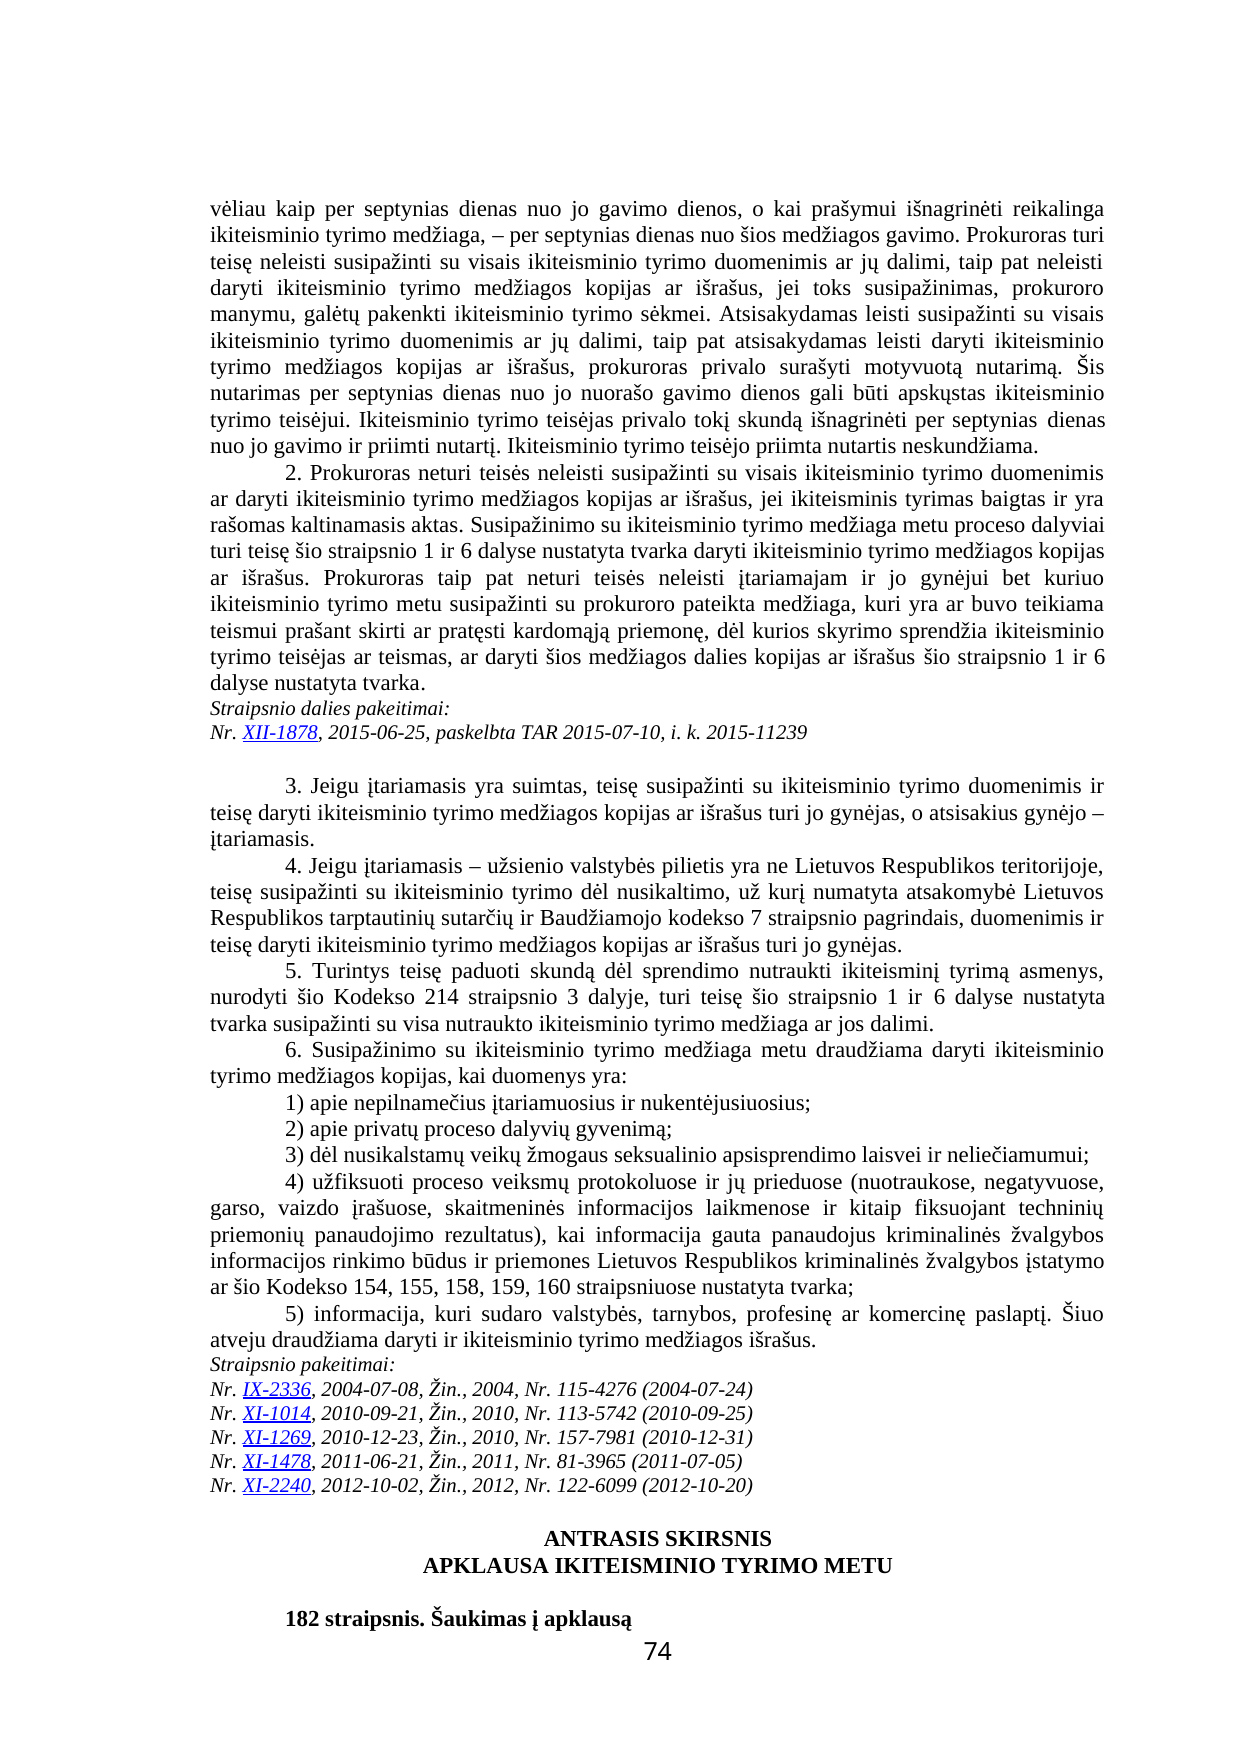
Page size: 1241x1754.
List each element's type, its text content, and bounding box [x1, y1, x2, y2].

text vėliau kaip per septynias dienas nuo jo gavimo dienos, o kai prašymui išnagrinėti reikalinga ikiteisminio tyrimo medžiaga, – per septynias dienas nuo šios medžiagos gavimo. Prokuroras turi teisę neleisti susipažinti su visais ikiteisminio tyrimo duomenimis ar jų dalimi, taip pat neleisti daryti ikiteisminio tyrimo medžiagos kopijas ar išrašus, jei toks susipažinimas, prokuroro manymu, galėtų pakenkti ikiteisminio tyrimo sėkmei. Atsisakydamas leisti susipažinti su visais ikiteisminio tyrimo duomenimis ar jų dalimi, taip pat atsisakydamas leisti daryti ikiteisminio tyrimo medžiagos kopijas ar išrašus, prokuroras privalo surašyti motyvuotą nutarimą. Šis nutarimas per septynias dienas nuo jo nuorašo gavimo dienos gali būti apskųstas ikiteisminio tyrimo teisėjui. Ikiteisminio tyrimo teisėjas privalo tokį skundą išnagrinėti per septynias dienas nuo jo gavimo ir priimti nutartį. Ikiteisminio tyrimo teisėjo priimta nutartis neskundžiama. [210, 195, 1106, 458]
text 4. Jeigu įtariamasis – užsienio valstybės pilietis yra ne Lietuvos Respublikos teritorijoje, teisę susipažinti su ikiteisminio tyrimo dėl nusikaltimo, už kurį numatyta atsakomybė Lietuvos Respublikos tarptautinių sutarčių ir Baudžiamojo kodekso 7 straipsnio pagrindais, duomenimis ir teisę daryti ikiteisminio tyrimo medžiagos kopijas ar išrašus turi jo gynėjas. [210, 852, 1106, 957]
text 1) apie nepilnamečius įtariamuosius ir nukentėjusiuosius; [210, 1089, 1106, 1115]
text 3. Jeigu įtariamasis yra suimtas, teisę susipažinti su ikiteisminio tyrimo duomenimis ir teisę daryti ikiteisminio tyrimo medžiagos kopijas ar išrašus turi jo gynėjas, o atsisakius gynėjo – įtariamasis. [210, 773, 1106, 852]
text Straipsnio pakeitimai: [210, 1352, 1106, 1376]
text Nr. XII-1878, 2015-06-25, paskelbta TAR 2015-07-10, i. k. 2015-11239 [210, 720, 1106, 744]
text Straipsnio dalies pakeitimai: [210, 696, 1106, 720]
text 5. Turintys teisę paduoti skundą dėl sprendimo nutraukti ikiteisminį tyrimą asmenys, nurodyti šio Kodekso 214 straipsnio 3 dalyje, turi teisę šio straipsnio 1 ir 6 dalyse nustatyta tvarka susipažinti su visa nutraukto ikiteisminio tyrimo medžiaga ar jos dalimi. [210, 957, 1106, 1036]
text Apklausa ikiteisminio tyrimo metu [210, 1552, 1106, 1578]
text 3) dėl nusikalstamų veikų žmogaus seksualinio apsisprendimo laisvei ir neliečiamumui; [210, 1142, 1106, 1168]
text Nr. XI-1269, 2010-12-23, Žin., 2010, Nr. 157-7981 (2010-12-31) [210, 1424, 1106, 1449]
text Nr. XI-1014, 2010-09-21, Žin., 2010, Nr. 113-5742 (2010-09-25) [210, 1401, 1106, 1424]
text 6. Susipažinimo su ikiteisminio tyrimo medžiaga metu draudžiama daryti ikiteisminio tyrimo medžiagos kopijas, kai duomenys yra: [210, 1036, 1106, 1089]
text Nr. XI-1478, 2011-06-21, Žin., 2011, Nr. 81-3965 (2011-07-05) [210, 1449, 1106, 1473]
text 182 straipsnis. Šaukimas į apklausą [210, 1604, 1106, 1631]
text 5) informacija, kuri sudaro valstybės, tarnybos, profesinę ar komercinę paslaptį. Šiuo atveju draudžiama daryti ir ikiteisminio tyrimo medžiagos išrašus. [210, 1300, 1106, 1352]
text 4) užfiksuoti proceso veiksmų protokoluose ir jų prieduose (nuotraukose, negatyvuose, garso, vaizdo įrašuose, skaitmeninės informacijos laikmenose ir kitaip fiksuojant techninių priemonių panaudojimo rezultatus), kai informacija gauta panaudojus kriminalinės žvalgybos informacijos rinkimo būdus ir priemones Lietuvos Respublikos kriminalinės žvalgybos įstatymo ar šio Kodekso 154, 155, 158, 159, 160 straipsniuose nustatyta tvarka; [210, 1168, 1106, 1300]
text ANTRASIS SKIRSNIS [210, 1526, 1106, 1552]
text Nr. XI-2240, 2012-10-02, Žin., 2012, Nr. 122-6099 (2012-10-20) [210, 1473, 1106, 1497]
text Nr. IX-2336, 2004-07-08, Žin., 2004, Nr. 115-4276 (2004-07-24) [210, 1376, 1106, 1401]
text 2) apie privatų proceso dalyvių gyvenimą; [210, 1115, 1106, 1142]
text 2. Prokuroras neturi teisės neleisti susipažinti su visais ikiteisminio tyrimo duomenimis ar daryti ikiteisminio tyrimo medžiagos kopijas ar išrašus, jei ikiteisminis tyrimas baigtas ir yra rašomas kaltinamasis aktas. Susipažinimo su ikiteisminio tyrimo medžiaga metu proceso dalyviai turi teisę šio straipsnio 1 ir 6 dalyse nustatyta tvarka daryti ikiteisminio tyrimo medžiagos kopijas ar išrašus. Prokuroras taip pat neturi teisės neleisti įtariamajam ir jo gynėjui bet kuriuo ikiteisminio tyrimo metu susipažinti su prokuroro pateikta medžiaga, kuri yra ar buvo teikiama teismui prašant skirti ar pratęsti kardomąją priemonę, dėl kurios skyrimo sprendžia ikiteisminio tyrimo teisėjas ar teismas, ar daryti šios medžiagos dalies kopijas ar išrašus šio straipsnio 1 ir 6 dalyse nustatyta tvarka. [210, 458, 1106, 696]
